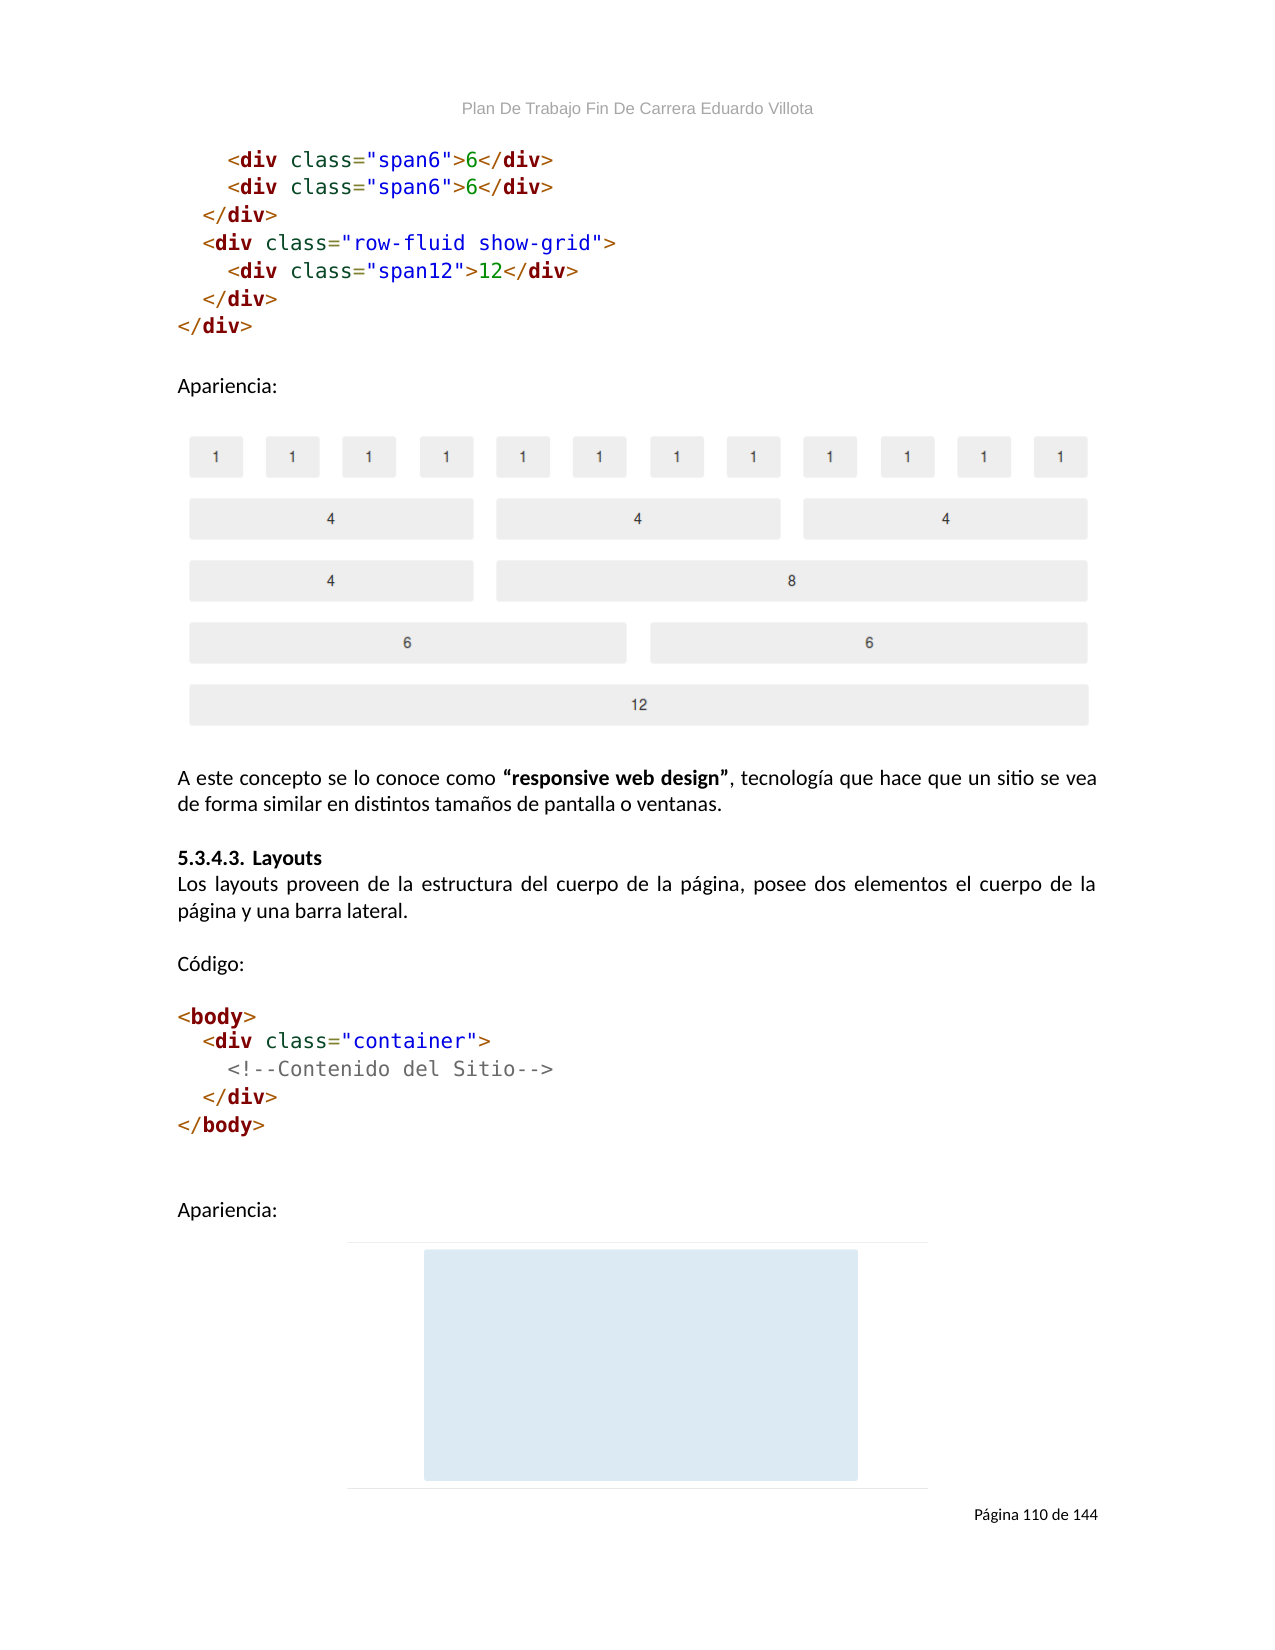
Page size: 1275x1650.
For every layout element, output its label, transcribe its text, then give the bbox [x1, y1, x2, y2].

text </body> [177, 1113, 1098, 1137]
picture [347, 1242, 928, 1489]
text Apariencia: [177, 1197, 1098, 1223]
text <div class="row-fluid show-grid"> [177, 231, 1098, 255]
text </div> [177, 203, 1098, 227]
text </div> [177, 287, 1098, 311]
text <div class="span6">6</div> [177, 148, 1098, 172]
text Los layouts proveen de la estructura del cuerpo de la página, posee dos elementos el cuerpo de la página y una barra lateral. [177, 870, 1098, 924]
text </div> [177, 1085, 1098, 1109]
text Código: [177, 950, 1098, 977]
text <!--Contenido del Sitio--> [177, 1057, 1098, 1081]
text <div class="span12">12</div> [177, 259, 1098, 283]
text <body> [177, 1004, 1098, 1029]
text </div> [177, 314, 1098, 339]
text 5.3.4.3. Layouts [177, 844, 1098, 870]
picture [177, 425, 1098, 737]
text <div class="container"> [177, 1029, 1098, 1053]
text <div class="span6">6</div> [177, 175, 1098, 200]
text A este concepto se lo conoce como “responsive web design”, tecnología que hace que un sitio se vea de forma similar en distintos tamaños de pantalla o ventanas. [177, 764, 1098, 817]
text Apariencia: [177, 372, 1098, 398]
